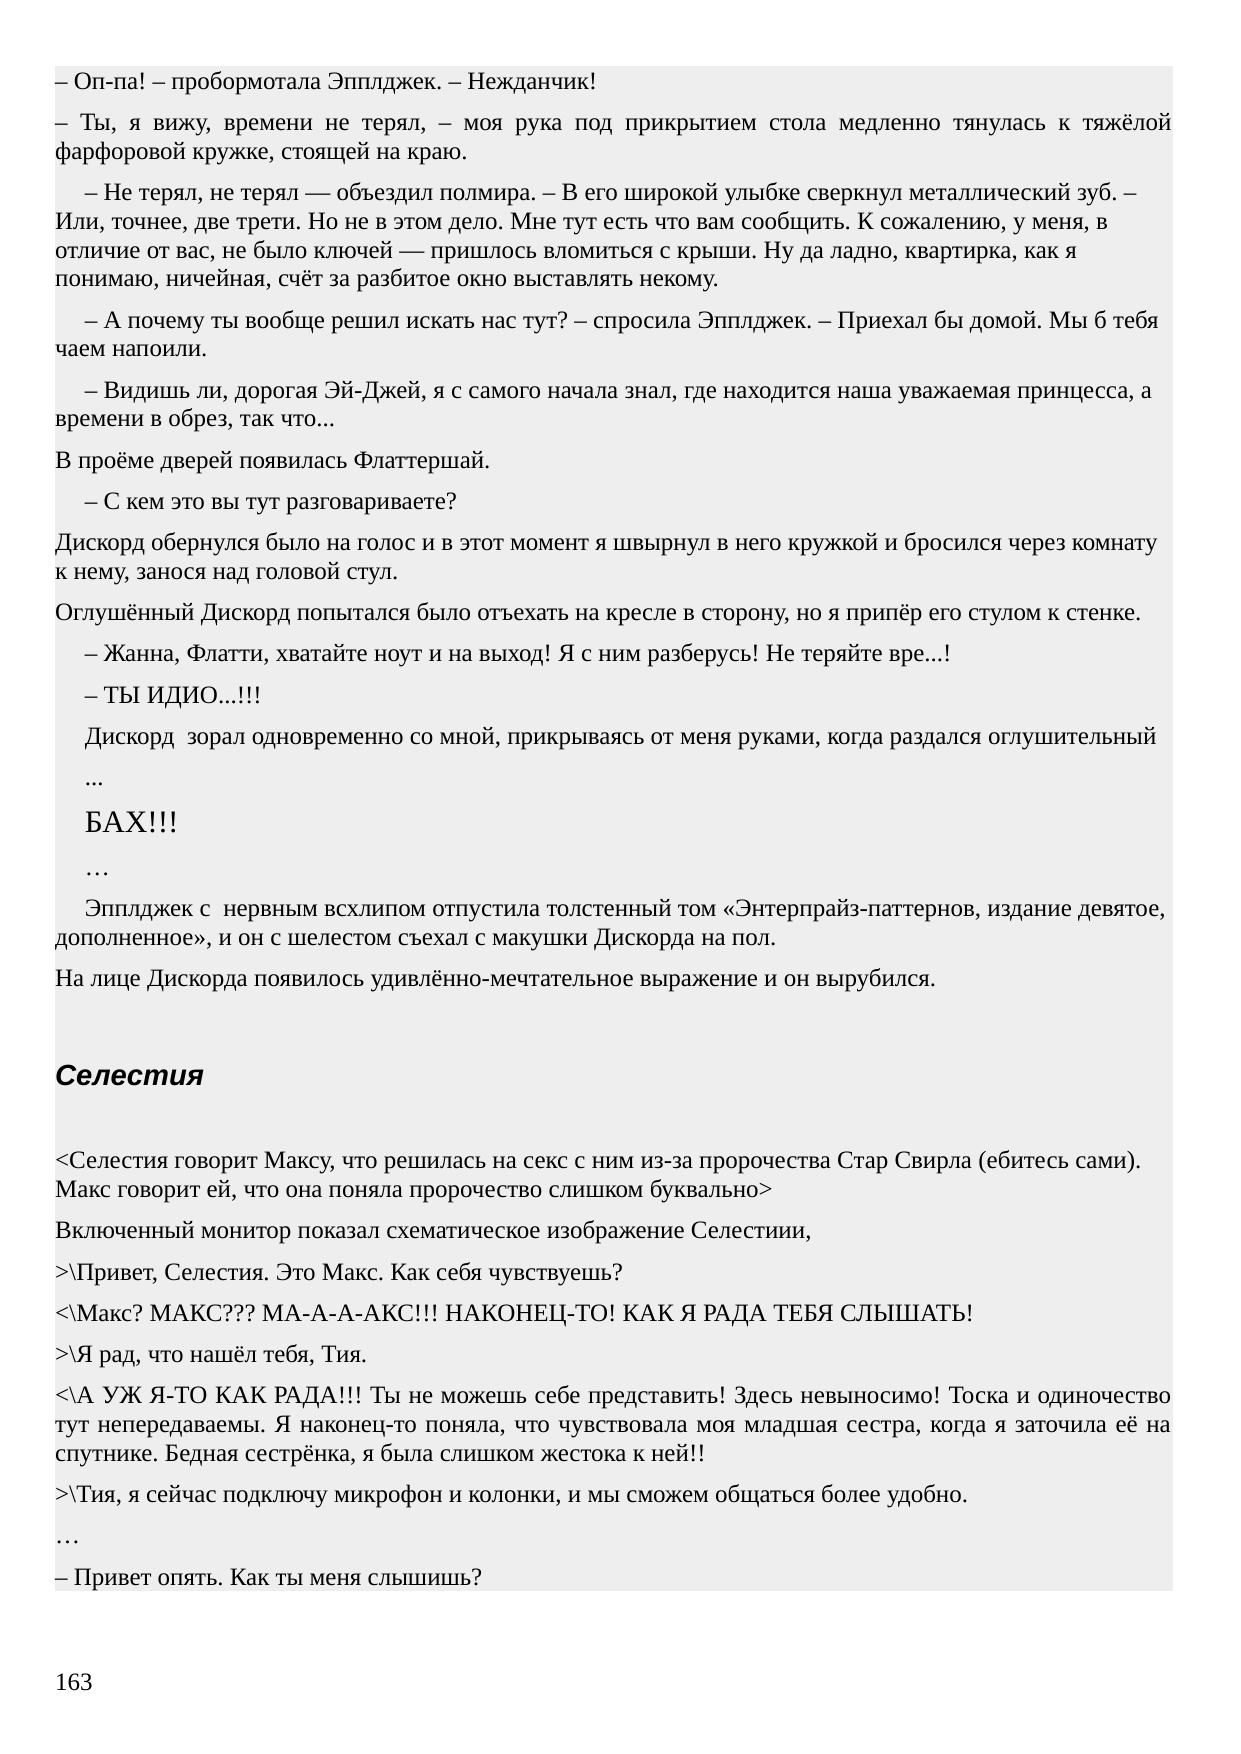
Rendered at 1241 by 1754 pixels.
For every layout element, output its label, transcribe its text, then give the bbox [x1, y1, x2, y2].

text ... [55, 762, 1173, 791]
text – С кем это вы тут разговариваете? [55, 486, 1173, 515]
text На лице Дискорда появилось удивлённо-мечтательное выражение и он вырубился. [55, 963, 1173, 992]
text Эпплджек с нервным всхлипом отпустила толстенный том «Энтерпрайз-паттернов, издание девятое, дополненное», и он с шелестом съехал с макушки Дискорда на пол. [55, 893, 1173, 951]
text БАХ!!! [55, 803, 1173, 839]
text >\Я рад, что нашёл тебя, Тия. [55, 1339, 1173, 1368]
text – Видишь ли, дорогая Эй-Джей, я с самого начала знал, где находится наша уважаемая принцесса, а времени в обрез, так что... [55, 375, 1173, 432]
list Дискорд обернулся было на голос и в этот момент я швырнул в него кружкой и бросился через комнату к нему, занося над головой стул. [55, 527, 1173, 585]
text <Селестия говорит Максу, что решилась на секс с ним из-за пророчества Стар Свирла (ебитесь сами). Макс говорит ей, что она поняла пророчество слишком буквально> [55, 1146, 1173, 1203]
text >\Привет, Селестия. Это Макс. Как себя чувствуешь? [55, 1257, 1173, 1286]
text – Жанна, Флатти, хватайте ноут и на выход! Я с ним разберусь! Не теряйте вре...! [55, 638, 1173, 667]
text Оглушённый Дискорд попытался было отъехать на кресле в сторону, но я припёр его стулом к стенке. [55, 597, 1173, 626]
text – Не терял, не терял — объездил полмира. – В его широкой улыбке сверкнул металлический зуб. – Или, точнее, две трети. Но не в этом дело. Мне тут есть что вам сообщить. К сожалению, у меня, в отличие от вас, не было ключей — пришлось вломиться с крыши. Ну да ладно, квартирка, как я понимаю, ничейная, счёт за разбитое окно выставлять некому. [55, 177, 1173, 292]
text – ТЫ ИДИО...!!! [55, 680, 1173, 708]
subtitle Селестия [55, 1058, 1173, 1092]
text – А почему ты вообще решил искать нас тут? – спросила Эпплджек. – Приехал бы домой. Мы б тебя чаем напоили. [55, 305, 1173, 362]
text – Привет опять. Как ты меня слышишь? [55, 1562, 1173, 1591]
text … [55, 1521, 1173, 1549]
text – Оп-па! – пробормотала Эпплджек. – Нежданчик! [55, 66, 1173, 95]
text Включенный монитор показал схематическое изображение Селестиии, [55, 1216, 1173, 1244]
text … [55, 852, 1173, 881]
text <\Макс? МАКС??? МА-А-А-АКС!!! НАКОНЕЦ-ТО! КАК Я РАДА ТЕБЯ СЛЫШАТЬ! [55, 1298, 1173, 1327]
text – Ты, я вижу, времени не терял, – моя рука под прикрытием стола медленно тянулась к тяжёлой фарфоровой кружке, стоящей на краю. [55, 107, 1173, 165]
text <\А УЖ Я-ТО КАК РАДА!!! Ты не можешь себе представить! Здесь невыносимо! Тоска и одиночество тут непередаваемы. Я наконец-то поняла, что чувствовала моя младшая сестра, когда я заточила её на спутнике. Бедная сестрёнка, я была слишком жестока к ней!! [55, 1381, 1173, 1467]
text Дискорд зорал одновременно со мной, прикрываясь от меня руками, когда раздался оглушительный [55, 721, 1173, 750]
text >\Тия, я сейчас подключу микрофон и колонки, и мы сможем общаться более удобно. [55, 1479, 1173, 1508]
text В проёме дверей появилась Флаттершай. [55, 445, 1173, 473]
